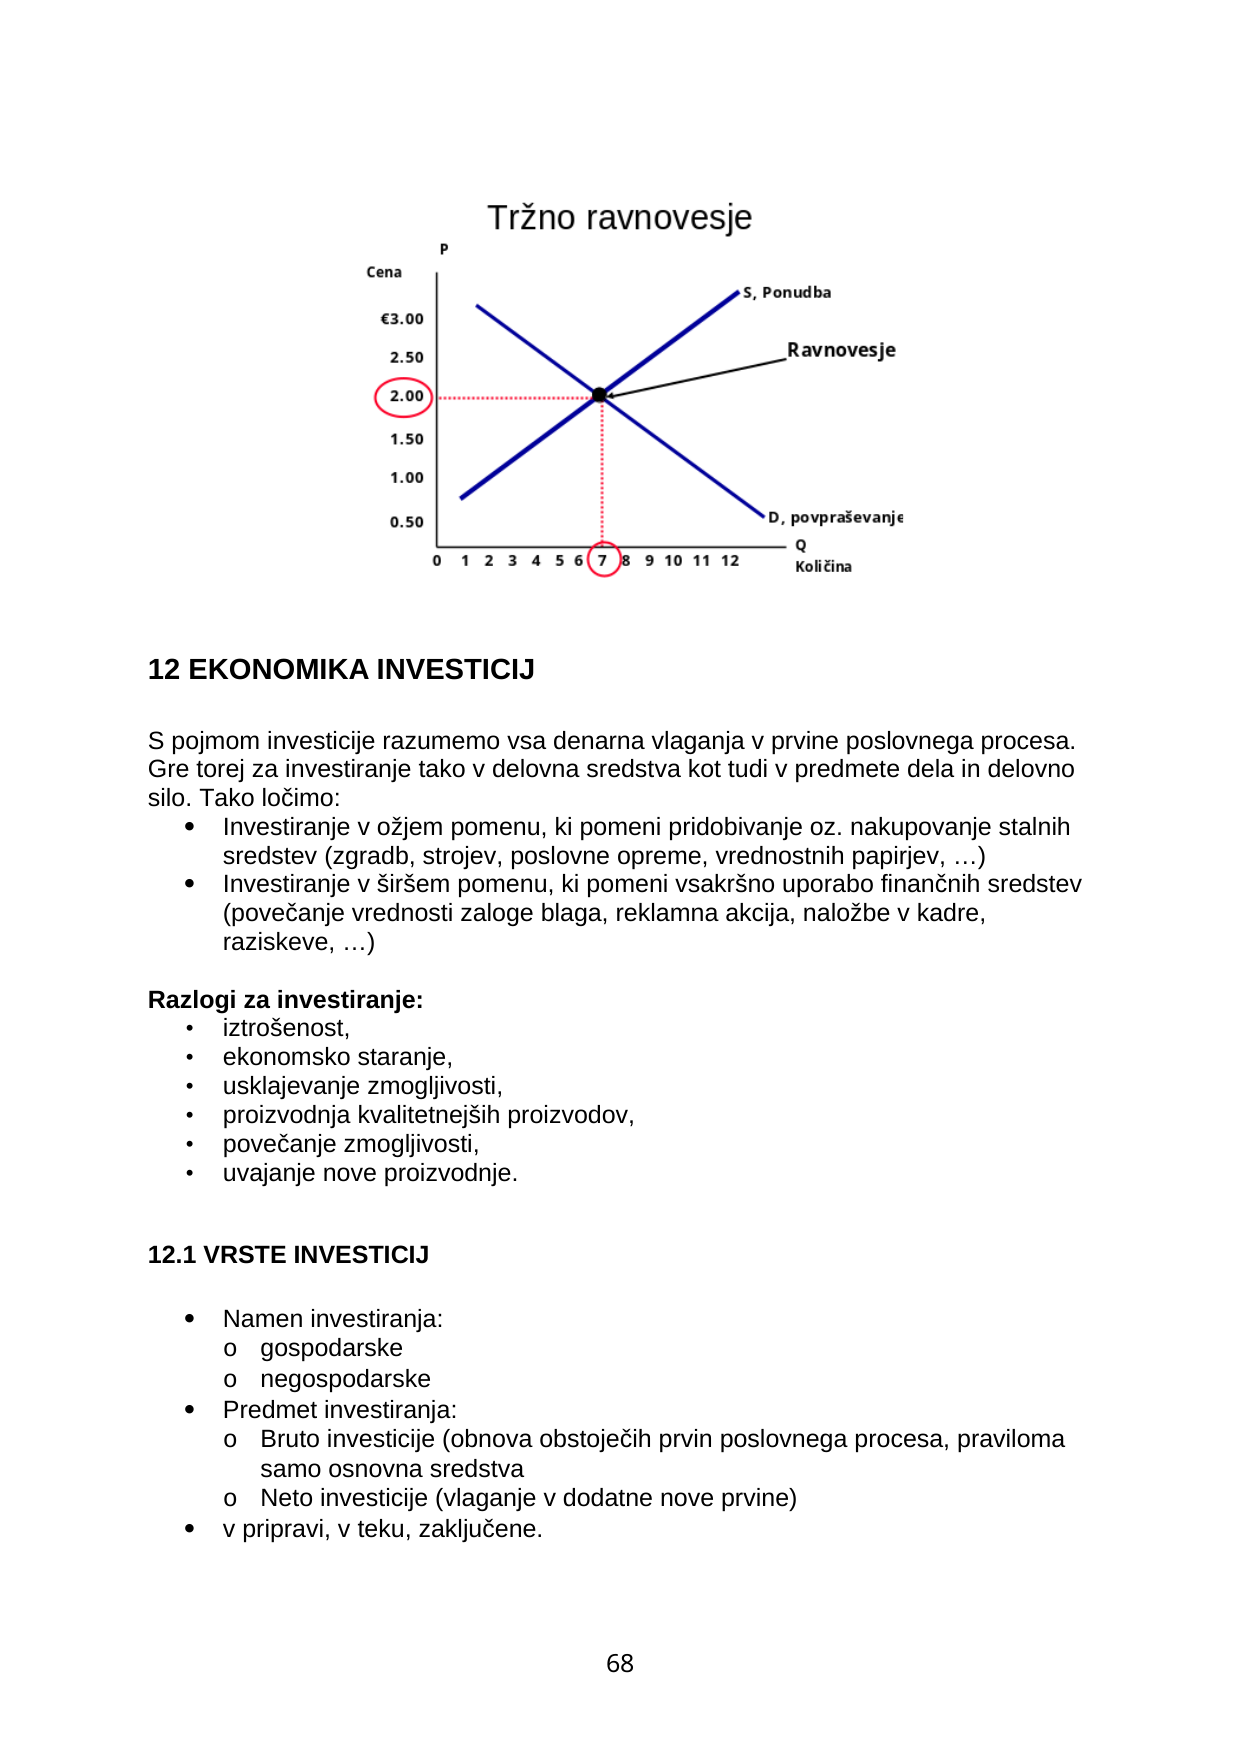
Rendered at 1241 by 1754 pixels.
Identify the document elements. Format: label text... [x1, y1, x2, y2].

list usklajevanje zmogljivosti, [185, 1071, 1092, 1100]
list v pripravi, v teku, zaključene. [185, 1514, 1092, 1543]
subtitle 12.1 VRSTE INVESTICIJ [148, 1240, 1092, 1269]
text S pojmom investicije razumemo vsa denarna vlaganja v prvine poslovnega procesa. Gre torej za investiranje tako v delovna sredstva kot tudi v predmete dela in delovno silo. Tako ločimo: [148, 726, 1092, 812]
list iztrošenost, [185, 1013, 1092, 1042]
subtitle 12 EKONOMIKA INVESTICIJ [148, 652, 1092, 686]
list Namen investiranja: [185, 1304, 1092, 1333]
list Investiranje v širšem pomenu, ki pomeni vsakršno uporabo finančnih sredstev (povečanje vrednosti zaloge blaga, reklamna akcija, naložbe v kadre, raziskeve, …) [185, 869, 1092, 956]
list negospodarske [223, 1364, 1092, 1395]
text Razlogi za investiranje: [148, 984, 1092, 1013]
list uvajanje nove proizvodnje. [185, 1158, 1092, 1186]
list Neto investicije (vlaganje v dodatne nove prvine) [223, 1483, 1092, 1514]
list povečanje zmogljivosti, [185, 1129, 1092, 1158]
list proizvodnja kvalitetnejših proizvodov, [185, 1100, 1092, 1129]
list ekonomsko staranje, [185, 1042, 1092, 1071]
list Predmet investiranja: [185, 1395, 1092, 1423]
list Bruto investicije (obnova obstoječih prvin poslovnega procesa, praviloma samo osnovna sredstva [223, 1423, 1092, 1483]
list gospodarske [223, 1333, 1092, 1364]
list Investiranje v ožjem pomenu, ki pomeni pridobivanje oz. nakupovanje stalnih sredstev (zgradb, strojev, poslovne opreme, vrednostnih papirjev, …) [185, 812, 1092, 869]
